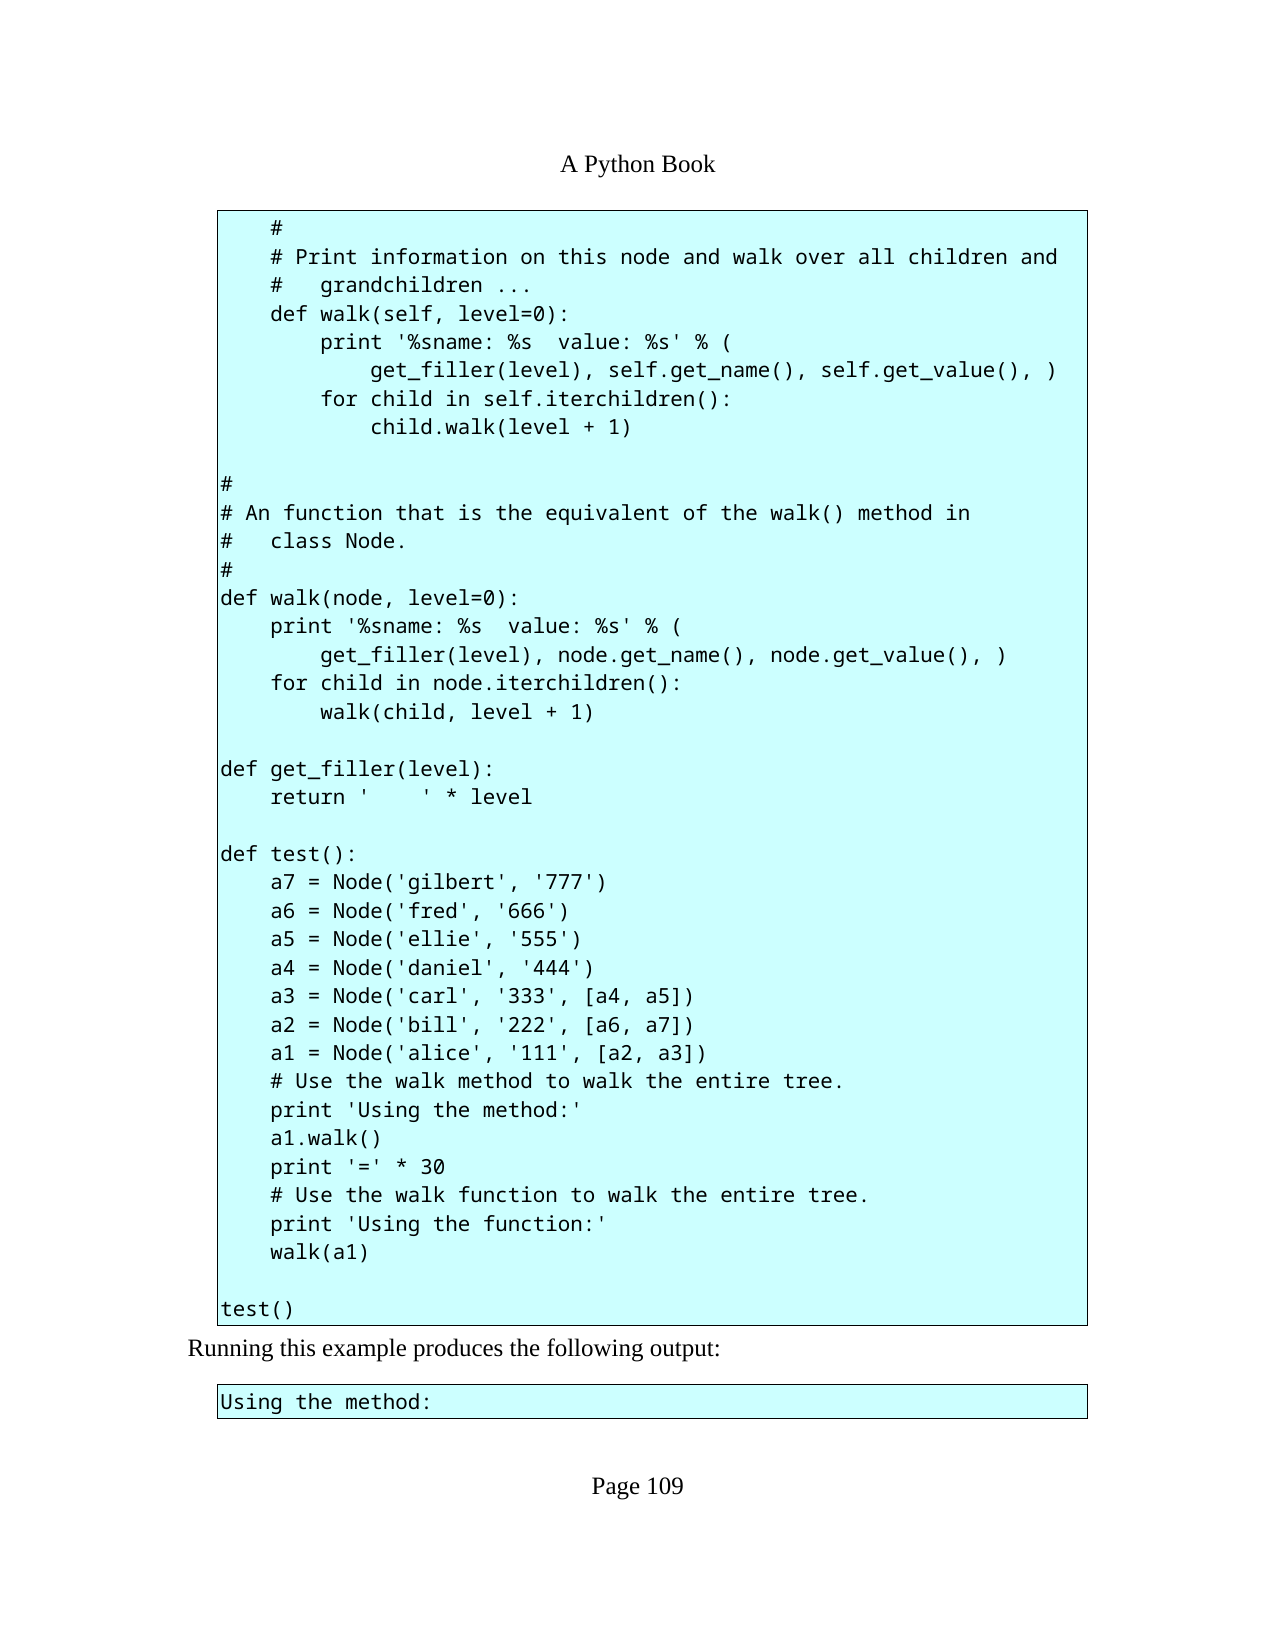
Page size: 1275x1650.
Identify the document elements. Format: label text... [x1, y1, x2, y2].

text Running this example produces the following output: [187, 1334, 1087, 1362]
text # # Print information on this node and walk over all children and # grandchildren ... def walk(self, level=0): print '%sname: %s value: %s' % ( get_filler(level), self.get_name(), self.get_value(), ) for child in self.iterchildren(): child.walk(level + 1) # # An function that is the equivalent of the walk() method in # class Node. # def walk(node, level=0): print '%sname: %s value: %s' % ( get_filler(level), node.get_name(), node.get_value(), ) for child in node.iterchildren(): walk(child, level + 1) def get_filler(level): return ' ' * level def test(): a7 = Node('gilbert', '777') a6 = Node('fred', '666') a5 = Node('ellie', '555') a4 = Node('daniel', '444') a3 = Node('carl', '333', [a4, a5]) a2 = Node('bill', '222', [a6, a7]) a1 = Node('alice', '111', [a2, a3]) # Use the walk method to walk the entire tree. print 'Using the method:' a1.walk() print '=' * 30 # Use the walk function to walk the entire tree. print 'Using the function:' walk(a1) test() [218, 211, 1087, 1325]
text Using the method: [218, 1385, 1087, 1418]
